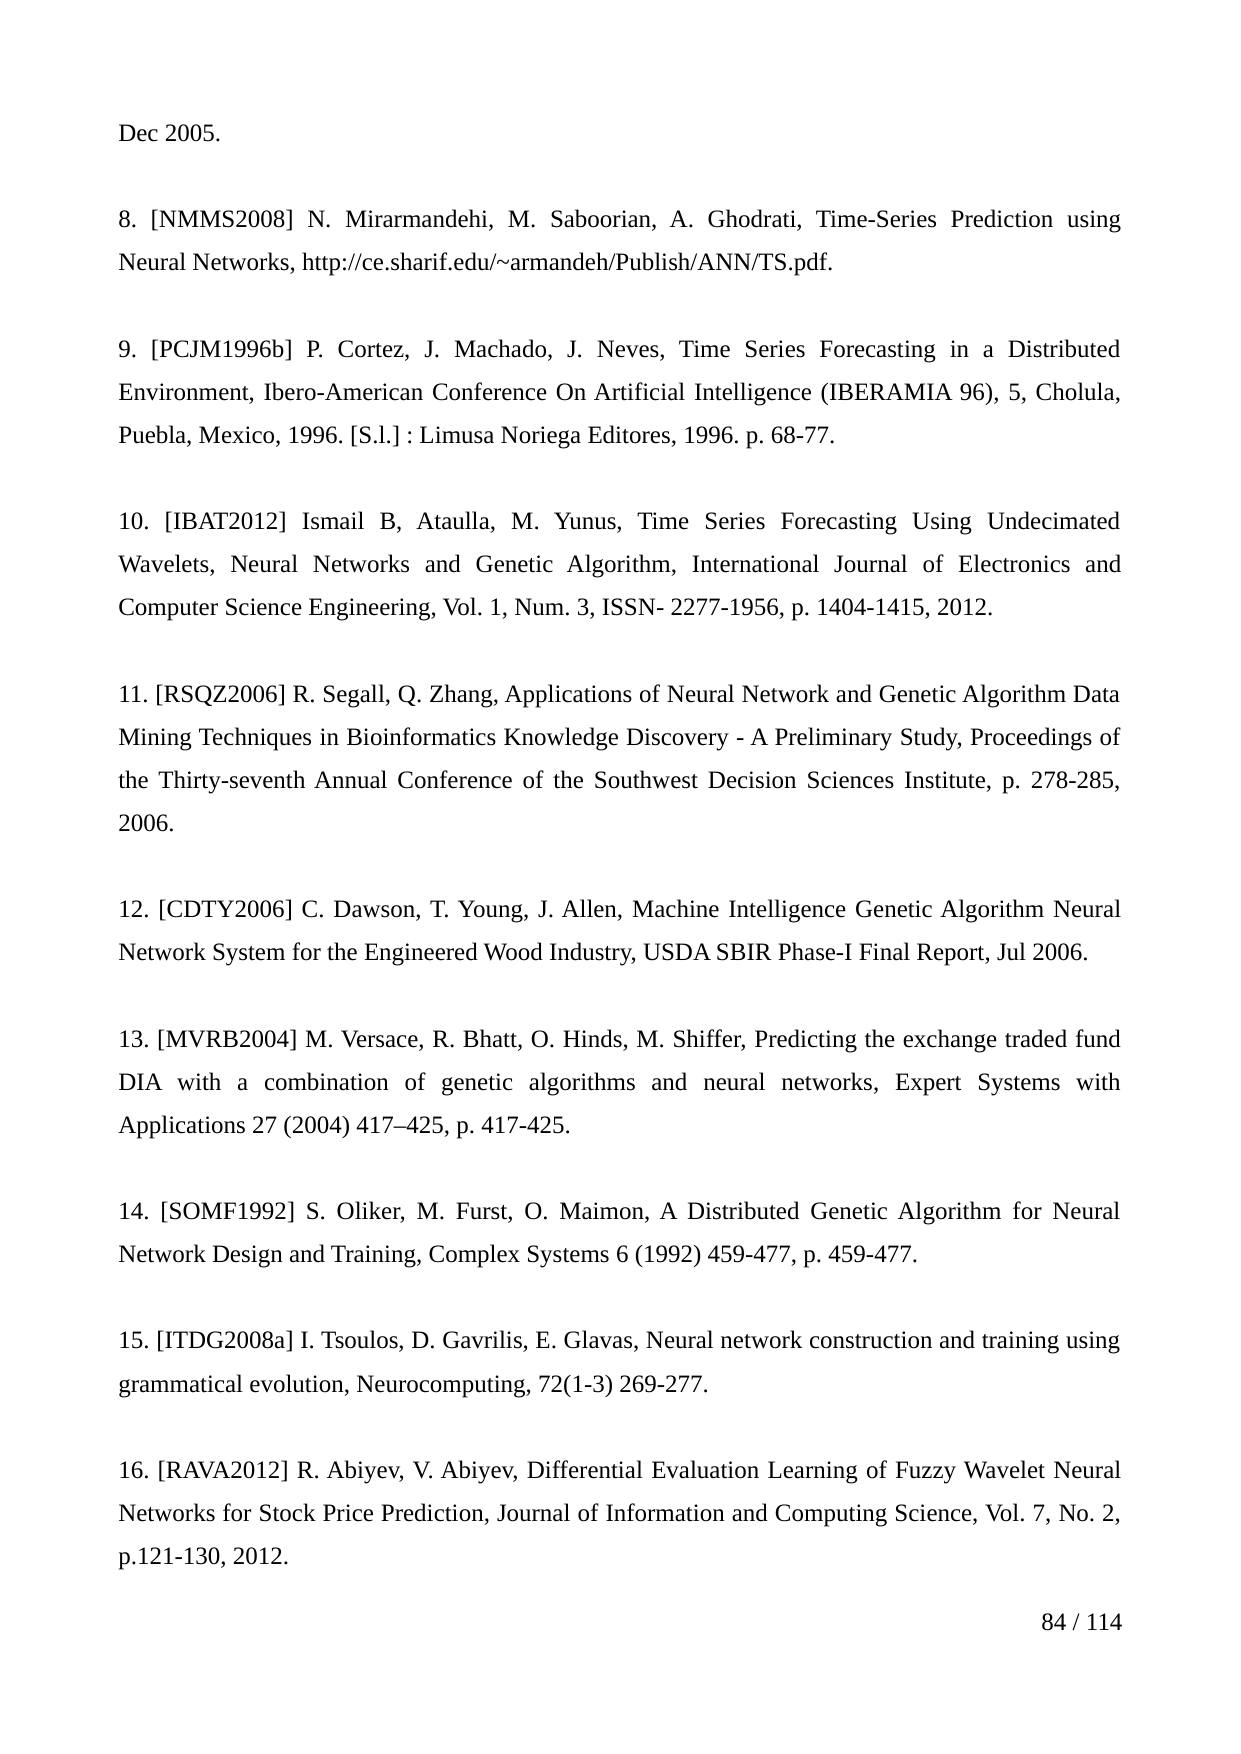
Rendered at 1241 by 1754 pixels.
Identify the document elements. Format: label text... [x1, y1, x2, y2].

text 16. [RAVA2012] R. Abiyev, V. Abiyev, Differential Evaluation Learning of Fuzzy Wavelet Neural Networks for Stock Price Prediction, Journal of Information and Computing Science, Vol. 7, No. 2, p.121-130, 2012. [118, 1455, 1122, 1570]
text 10. [IBAT2012] Ismail B, Ataulla, M. Yunus, Time Series Forecasting Using Undecimated Wavelets, Neural Networks and Genetic Algorithm, International Journal of Electronics and Computer Science Engineering, Vol. 1, Num. 3, ISSN- 2277-1956, p. 1404-1415, 2012. [118, 506, 1122, 621]
text 14. [SOMF1992] S. Oliker, M. Furst, O. Maimon, A Distributed Genetic Algorithm for Neural Network Design and Training, Complex Systems 6 (1992) 459-477, p. 459-477. [118, 1196, 1122, 1268]
text 9. [PCJM1996b] P. Cortez, J. Machado, J. Neves, Time Series Forecasting in a Distributed Environment, Ibero-American Conference On Artificial Intelligence (IBERAMIA 96), 5, Cholula, Puebla, Mexico, 1996. [S.l.] : Limusa Noriega Editores, 1996. p. 68-77. [118, 334, 1122, 449]
text 15. [ITDG2008a] I. Tsoulos, D. Gavrilis, E. Glavas, Neural network construction and training using grammatical evolution, Neurocomputing, 72(1-3) 269-277. [118, 1326, 1122, 1397]
text 11. [RSQZ2006] R. Segall, Q. Zhang, Applications of Neural Network and Genetic Algorithm Data Mining Techniques in Bioinformatics Knowledge Discovery - A Preliminary Study, Proceedings of the Thirty-seventh Annual Conference of the Southwest Decision Sciences Institute, p. 278-285, 2006. [118, 679, 1122, 837]
text 13. [MVRB2004] M. Versace, R. Bhatt, O. Hinds, M. Shiffer, Predicting the exchange traded fund DIA with a combination of genetic algorithms and neural networks, Expert Systems with Applications 27 (2004) 417–425, p. 417-425. [118, 1024, 1122, 1139]
text Dec 2005. [118, 118, 1122, 147]
text 12. [CDTY2006] C. Dawson, T. Young, J. Allen, Machine Intelligence Genetic Algorithm Neural Network System for the Engineered Wood Industry, USDA SBIR Phase-I Final Report, Jul 2006. [118, 894, 1122, 966]
text 8. [NMMS2008] N. Mirarmandehi, M. Saboorian, A. Ghodrati, Time-Series Prediction using Neural Networks, http://ce.sharif.edu/~armandeh/Publish/ANN/TS.pdf. [118, 204, 1122, 276]
